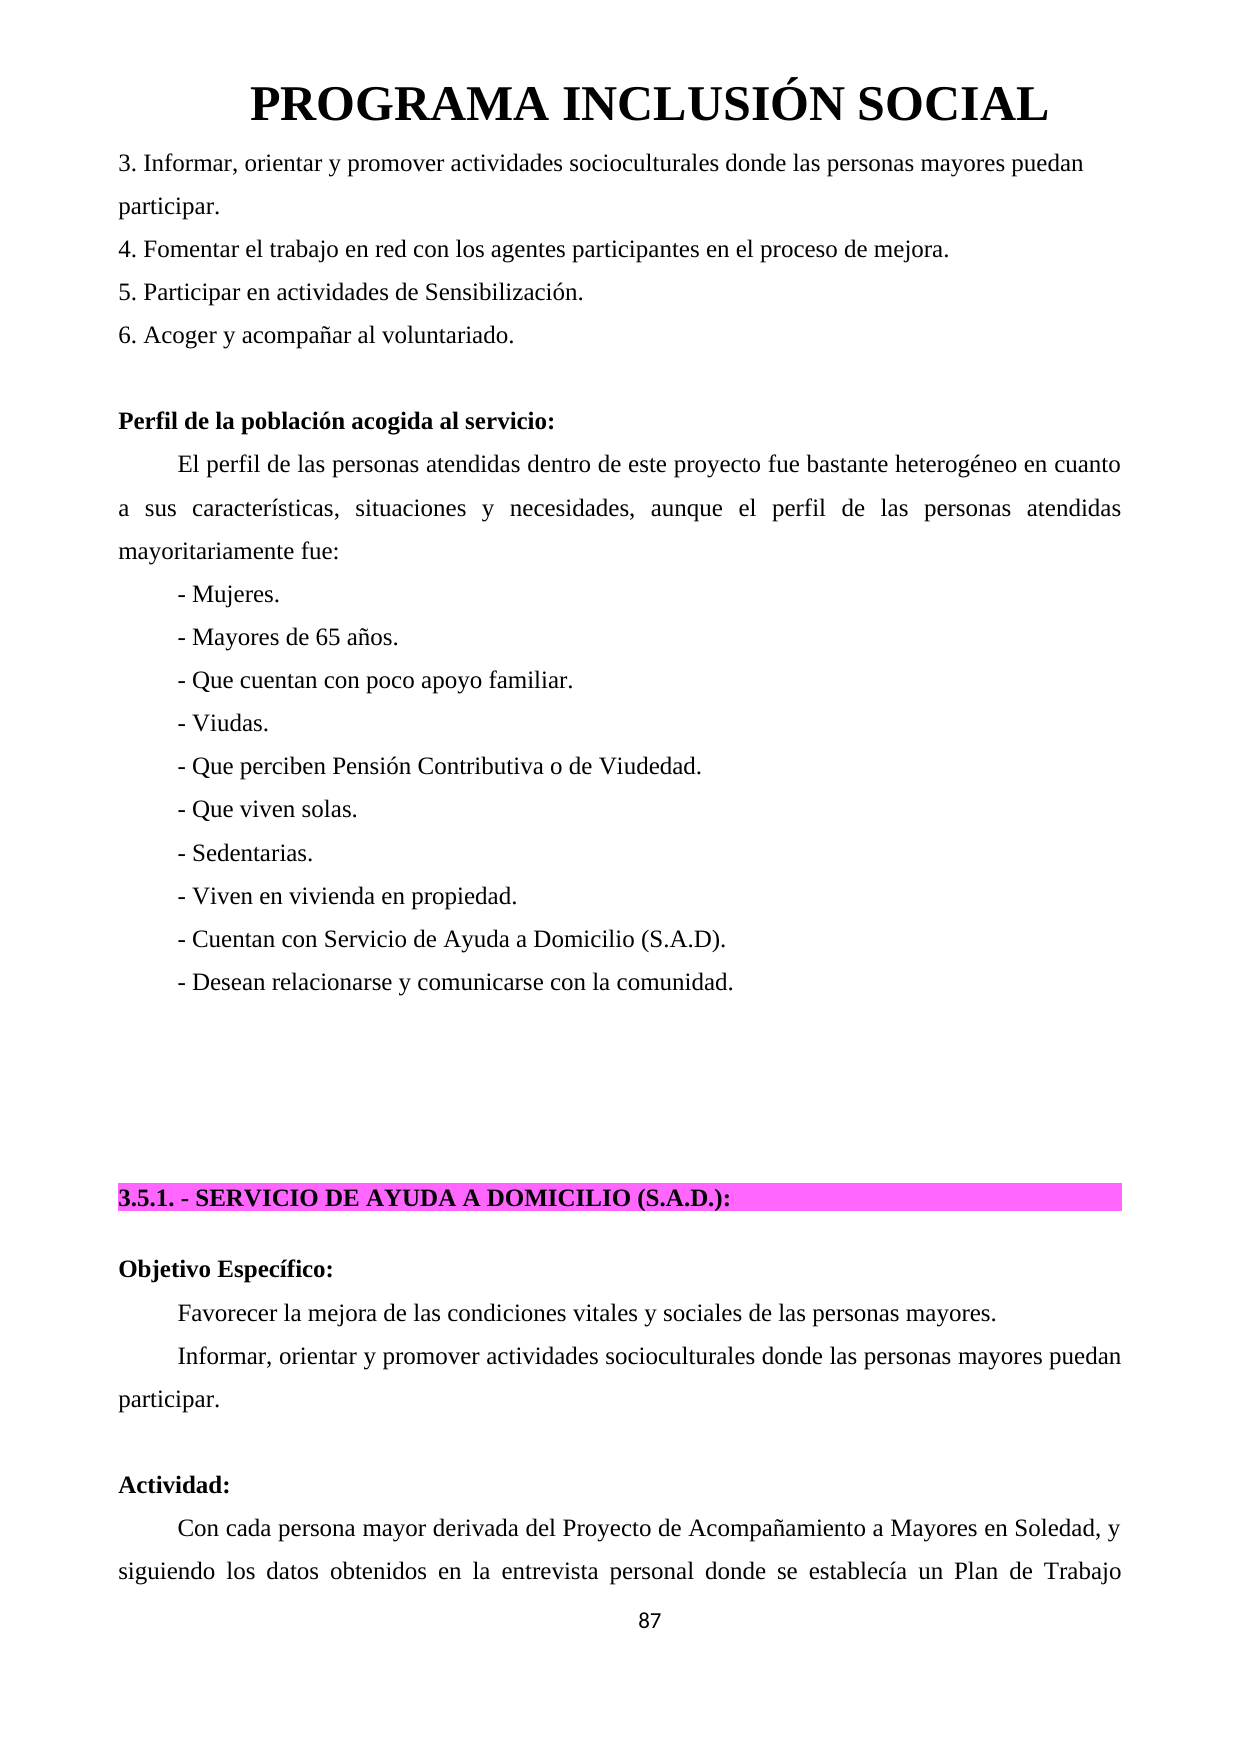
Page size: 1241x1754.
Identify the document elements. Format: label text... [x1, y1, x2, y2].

text - Viudas. [177, 708, 1122, 737]
text - Viven en vivienda en propiedad. [177, 881, 1122, 909]
text - Mujeres. [177, 579, 1122, 608]
text Favorecer la mejora de las condiciones vitales y sociales de las personas mayores. [118, 1298, 1122, 1326]
text 4. Fomentar el trabajo en red con los agentes participantes en el proceso de mejora. [118, 234, 1122, 263]
text - Que perciben Pensión Contributiva o de Viudedad. [177, 751, 1122, 780]
text Objetivo Específico: [118, 1254, 1122, 1283]
text Perfil de la población acogida al servicio: [118, 406, 1122, 435]
text - Cuentan con Servicio de Ayuda a Domicilio (S.A.D). [177, 924, 1122, 953]
text - Mayores de 65 años. [177, 622, 1122, 651]
text - Que viven solas. [177, 794, 1122, 823]
text 5. Participar en actividades de Sensibilización. [118, 277, 1122, 306]
text El perfil de las personas atendidas dentro de este proyecto fue bastante heterogéneo en cuanto a sus características, situaciones y necesidades, aunque el perfil de las personas atendidas mayoritariamente fue: [118, 449, 1122, 564]
text Con cada persona mayor derivada del Proyecto de Acompañamiento a Mayores en Soledad, y siguiendo los datos obtenidos en la entrevista personal donde se establecía un Plan de Trabajo [118, 1513, 1122, 1577]
text Informar, orientar y promover actividades socioculturales donde las personas mayores puedan participar. [118, 1341, 1122, 1413]
text 3.5.1. - SERVICIO DE AYUDA A DOMICILIO (S.A.D.): [118, 1183, 1122, 1211]
text - Que cuentan con poco apoyo familiar. [177, 665, 1122, 694]
text 6. Acoger y acompañar al voluntariado. [118, 320, 1122, 349]
text 3. Informar, orientar y promover actividades socioculturales donde las personas mayores puedan participar. [118, 148, 1122, 219]
text Actividad: [118, 1470, 1122, 1499]
text - Desean relacionarse y comunicarse con la comunidad. [177, 967, 1122, 996]
text - Sedentarias. [177, 838, 1122, 866]
